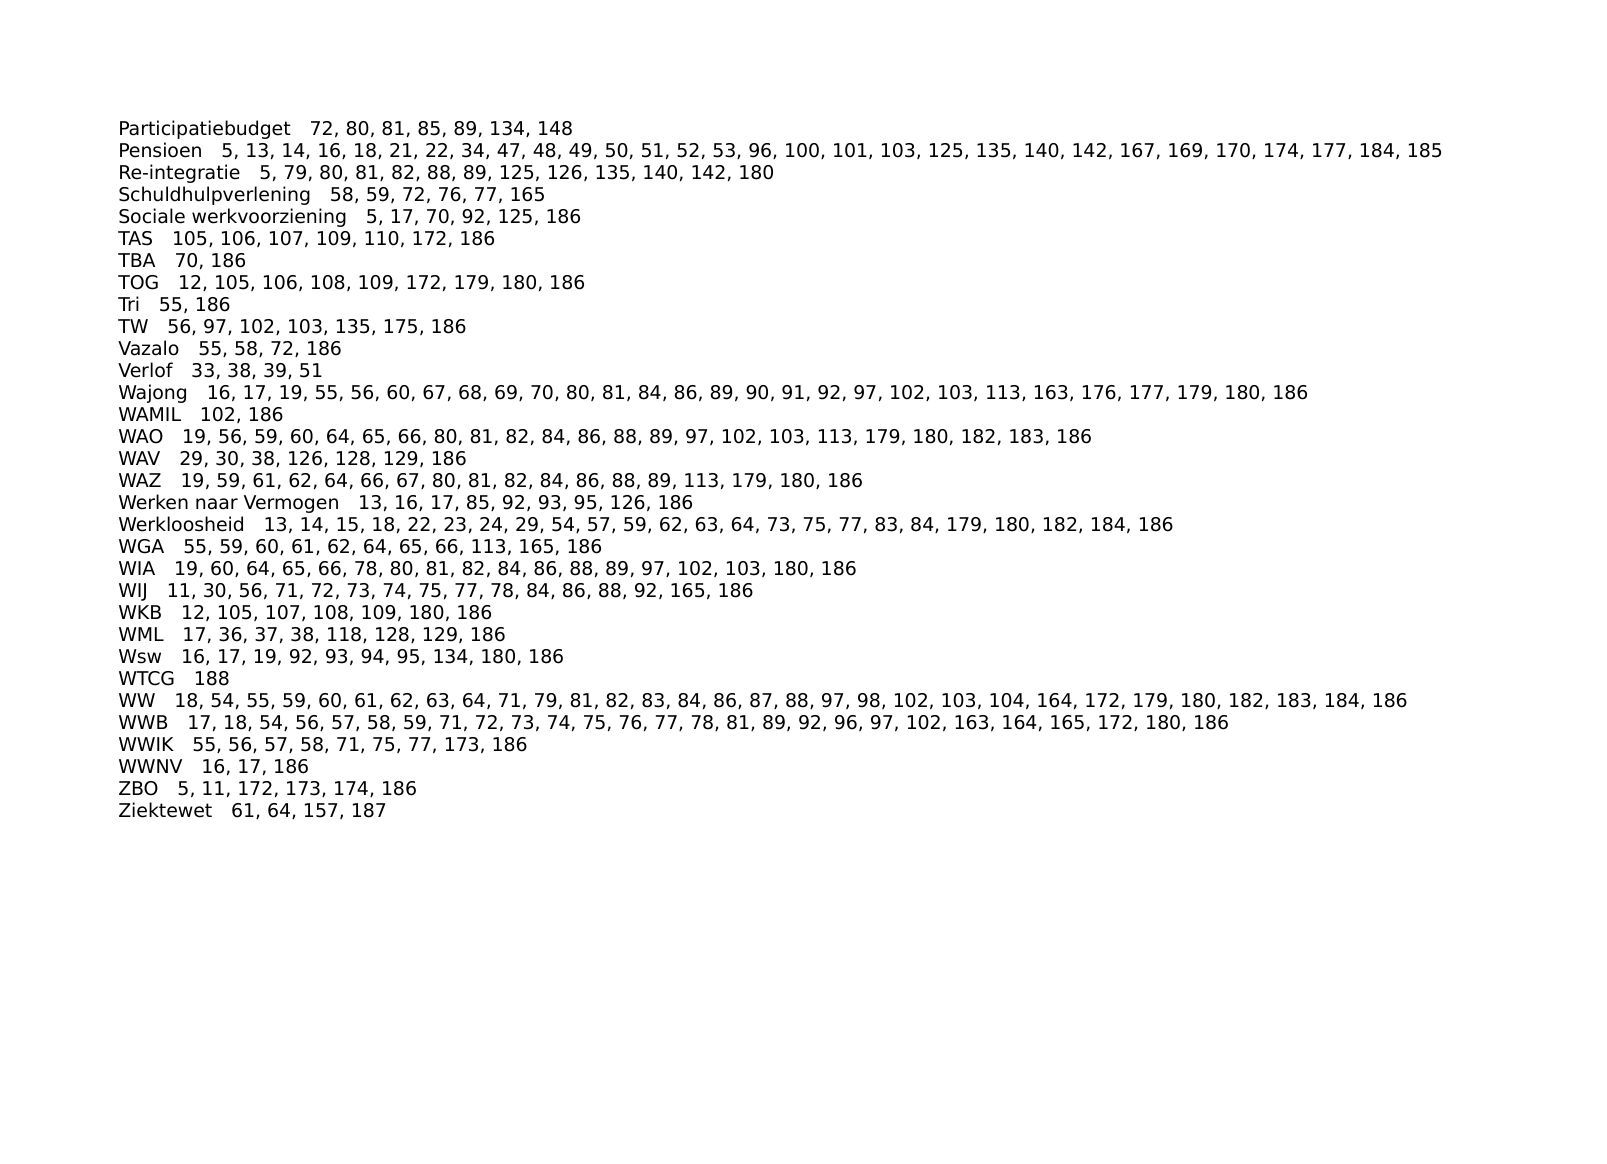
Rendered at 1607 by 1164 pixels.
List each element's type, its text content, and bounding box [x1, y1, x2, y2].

text TW 56, 97, 102, 103, 135, 175, 186 [118, 316, 1488, 338]
text TAS 105, 106, 107, 109, 110, 172, 186 [118, 228, 1488, 250]
text Participatiebudget 72, 80, 81, 85, 89, 134, 148 [118, 118, 1488, 140]
text WML 17, 36, 37, 38, 118, 128, 129, 186 [118, 624, 1488, 646]
text Ziektewet 61, 64, 157, 187 [118, 799, 1488, 821]
text WWNV 16, 17, 186 [118, 756, 1488, 777]
text Tri 55, 186 [118, 294, 1488, 316]
text WWB 17, 18, 54, 56, 57, 58, 59, 71, 72, 73, 74, 75, 76, 77, 78, 81, 89, 92, 96, 97, 102, 163, 164, 165, 172, 180, 186 [118, 712, 1488, 733]
text WIJ 11, 30, 56, 71, 72, 73, 74, 75, 77, 78, 84, 86, 88, 92, 165, 186 [118, 580, 1488, 602]
text Schuldhulpverlening 58, 59, 72, 76, 77, 165 [118, 184, 1488, 206]
text Re-integratie 5, 79, 80, 81, 82, 88, 89, 125, 126, 135, 140, 142, 180 [118, 162, 1488, 184]
text Sociale werkvoorziening 5, 17, 70, 92, 125, 186 [118, 206, 1488, 228]
text WTCG 188 [118, 668, 1488, 689]
text Pensioen 5, 13, 14, 16, 18, 21, 22, 34, 47, 48, 49, 50, 51, 52, 53, 96, 100, 101, 103, 125, 135, 140, 142, 167, 169, 170, 174, 177, 184, 185 [118, 140, 1488, 162]
text WAV 29, 30, 38, 126, 128, 129, 186 [118, 448, 1488, 470]
text WIA 19, 60, 64, 65, 66, 78, 80, 81, 82, 84, 86, 88, 89, 97, 102, 103, 180, 186 [118, 558, 1488, 580]
text WAMIL 102, 186 [118, 404, 1488, 426]
text ZBO 5, 11, 172, 173, 174, 186 [118, 777, 1488, 799]
text Werkloosheid 13, 14, 15, 18, 22, 23, 24, 29, 54, 57, 59, 62, 63, 64, 73, 75, 77, 83, 84, 179, 180, 182, 184, 186 [118, 514, 1488, 536]
text Wsw 16, 17, 19, 92, 93, 94, 95, 134, 180, 186 [118, 646, 1488, 668]
text Werken naar Vermogen 13, 16, 17, 85, 92, 93, 95, 126, 186 [118, 492, 1488, 514]
text WWIK 55, 56, 57, 58, 71, 75, 77, 173, 186 [118, 733, 1488, 756]
text WW 18, 54, 55, 59, 60, 61, 62, 63, 64, 71, 79, 81, 82, 83, 84, 86, 87, 88, 97, 98, 102, 103, 104, 164, 172, 179, 180, 182, 183, 184, 186 [118, 689, 1488, 712]
text Wajong 16, 17, 19, 55, 56, 60, 67, 68, 69, 70, 80, 81, 84, 86, 89, 90, 91, 92, 97, 102, 103, 113, 163, 176, 177, 179, 180, 186 [118, 382, 1488, 404]
text Vazalo 55, 58, 72, 186 [118, 338, 1488, 360]
text WGA 55, 59, 60, 61, 62, 64, 65, 66, 113, 165, 186 [118, 536, 1488, 558]
text WAZ 19, 59, 61, 62, 64, 66, 67, 80, 81, 82, 84, 86, 88, 89, 113, 179, 180, 186 [118, 470, 1488, 492]
text TBA 70, 186 [118, 250, 1488, 272]
text Verlof 33, 38, 39, 51 [118, 360, 1488, 382]
text WKB 12, 105, 107, 108, 109, 180, 186 [118, 602, 1488, 624]
text WAO 19, 56, 59, 60, 64, 65, 66, 80, 81, 82, 84, 86, 88, 89, 97, 102, 103, 113, 179, 180, 182, 183, 186 [118, 426, 1488, 448]
text TOG 12, 105, 106, 108, 109, 172, 179, 180, 186 [118, 272, 1488, 294]
